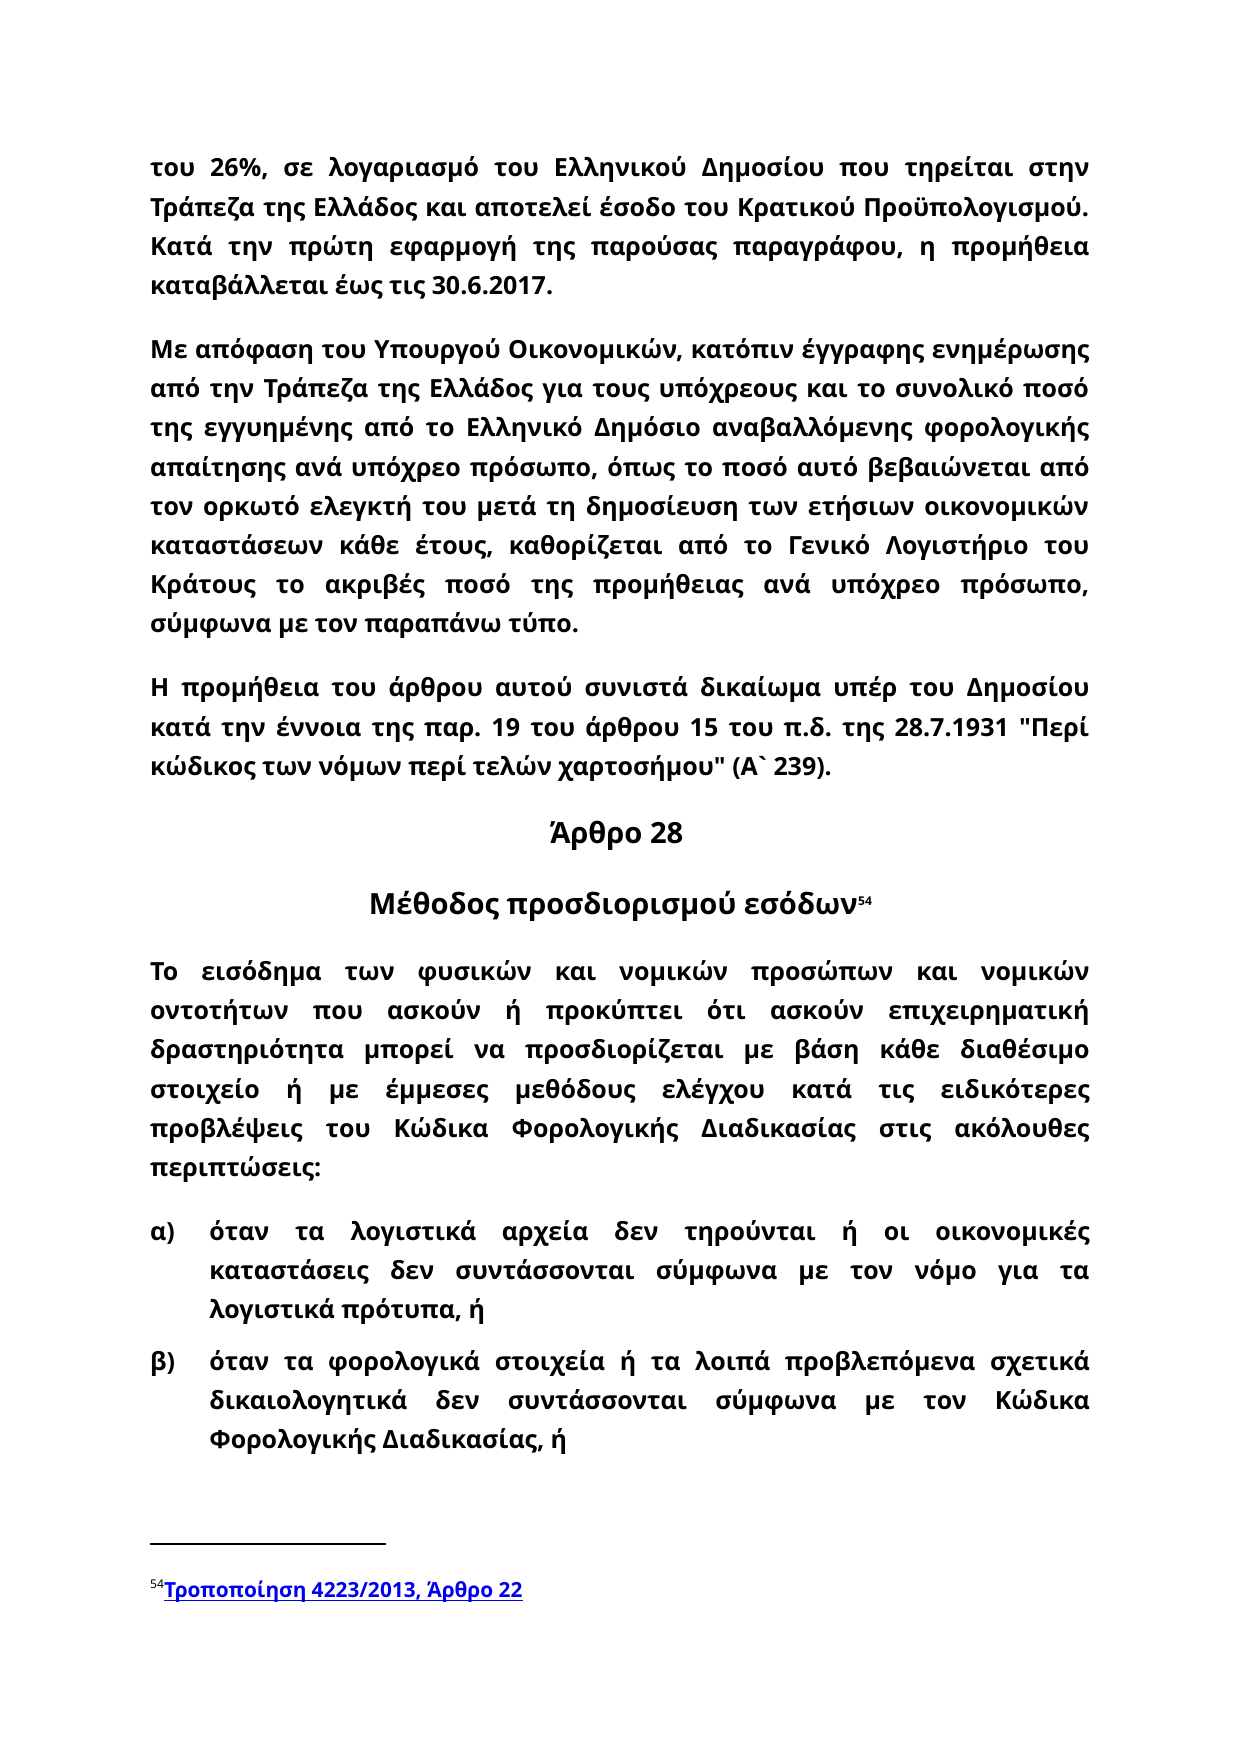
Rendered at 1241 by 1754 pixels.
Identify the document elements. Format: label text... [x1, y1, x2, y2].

subtitle Άρθρο 28 [150, 812, 1090, 852]
list α) όταν τα λογιστικά αρχεία δεν τηρούνται ή οι οικονομικές καταστάσεις δεν συντάσσονται σύμφωνα με τον νόμο για τα λογιστικά πρότυπα, ή [150, 1214, 1090, 1326]
text Το εισόδημα των φυσικών και νομικών προσώπων και νομικών οντοτήτων που ασκούν ή προκύπτει ότι ασκούν επιχειρηματική δραστηριότητα μπορεί να προσδιορίζεται με βάση κάθε διαθέσιμο στοιχείο ή με έμμεσες μεθόδους ελέγχου κατά τις ειδικότερες προβλέψεις του Κώδικα Φορολογικής Διαδικασίας στις ακόλουθες περιπτώσεις: [150, 954, 1090, 1184]
list β) όταν τα φορολογικά στοιχεία ή τα λοιπά προβλεπόμενα σχετικά δικαιολογητικά δεν συντάσσονται σύμφωνα με τον Κώδικα Φορολογικής Διαδικασίας, ή [150, 1344, 1090, 1456]
text Τροποποίηση 4223/2013, Άρθρο 22 [150, 1576, 1090, 1604]
subtitle Μέθοδος προσδιορισμού εσόδων [150, 883, 1090, 923]
text Με απόφαση του Υπουργού Οικονομικών, κατόπιν έγγραφης ενημέρωσης από την Τράπεζα της Ελλάδος για τους υπόχρεους και το συνολικό ποσό της εγγυημένης από το Ελληνικό Δημόσιο αναβαλλόμενης φορολογικής απαίτησης ανά υπόχρεο πρόσωπο, όπως το ποσό αυτό βεβαιώνεται από τον ορκωτό ελεγκτή του μετά τη δημοσίευση των ετήσιων οικονομικών καταστάσεων κάθε έτους, καθορίζεται από το Γενικό Λογιστήριο του Κράτους το ακριβές ποσό της προμήθειας ανά υπόχρεο πρόσωπο, σύμφωνα με τον παραπάνω τύπο. [150, 332, 1090, 640]
text Η προμήθεια του άρθρου αυτού συνιστά δικαίωμα υπέρ του Δημοσίου κατά την έννοια της παρ. 19 του άρθρου 15 του π.δ. της 28.7.1931 "Περί κώδικος των νόμων περί τελών χαρτοσήμου" (Α` 239). [150, 670, 1090, 782]
text του 26%, σε λογαριασμό του Ελληνικού Δημοσίου που τηρείται στην Τράπεζα της Ελλάδος και αποτελεί έσοδο του Κρατικού Προϋπολογισμού. Κατά την πρώτη εφαρμογή της παρούσας παραγράφου, η προμήθεια καταβάλλεται έως τις 30.6.2017. [150, 150, 1090, 302]
